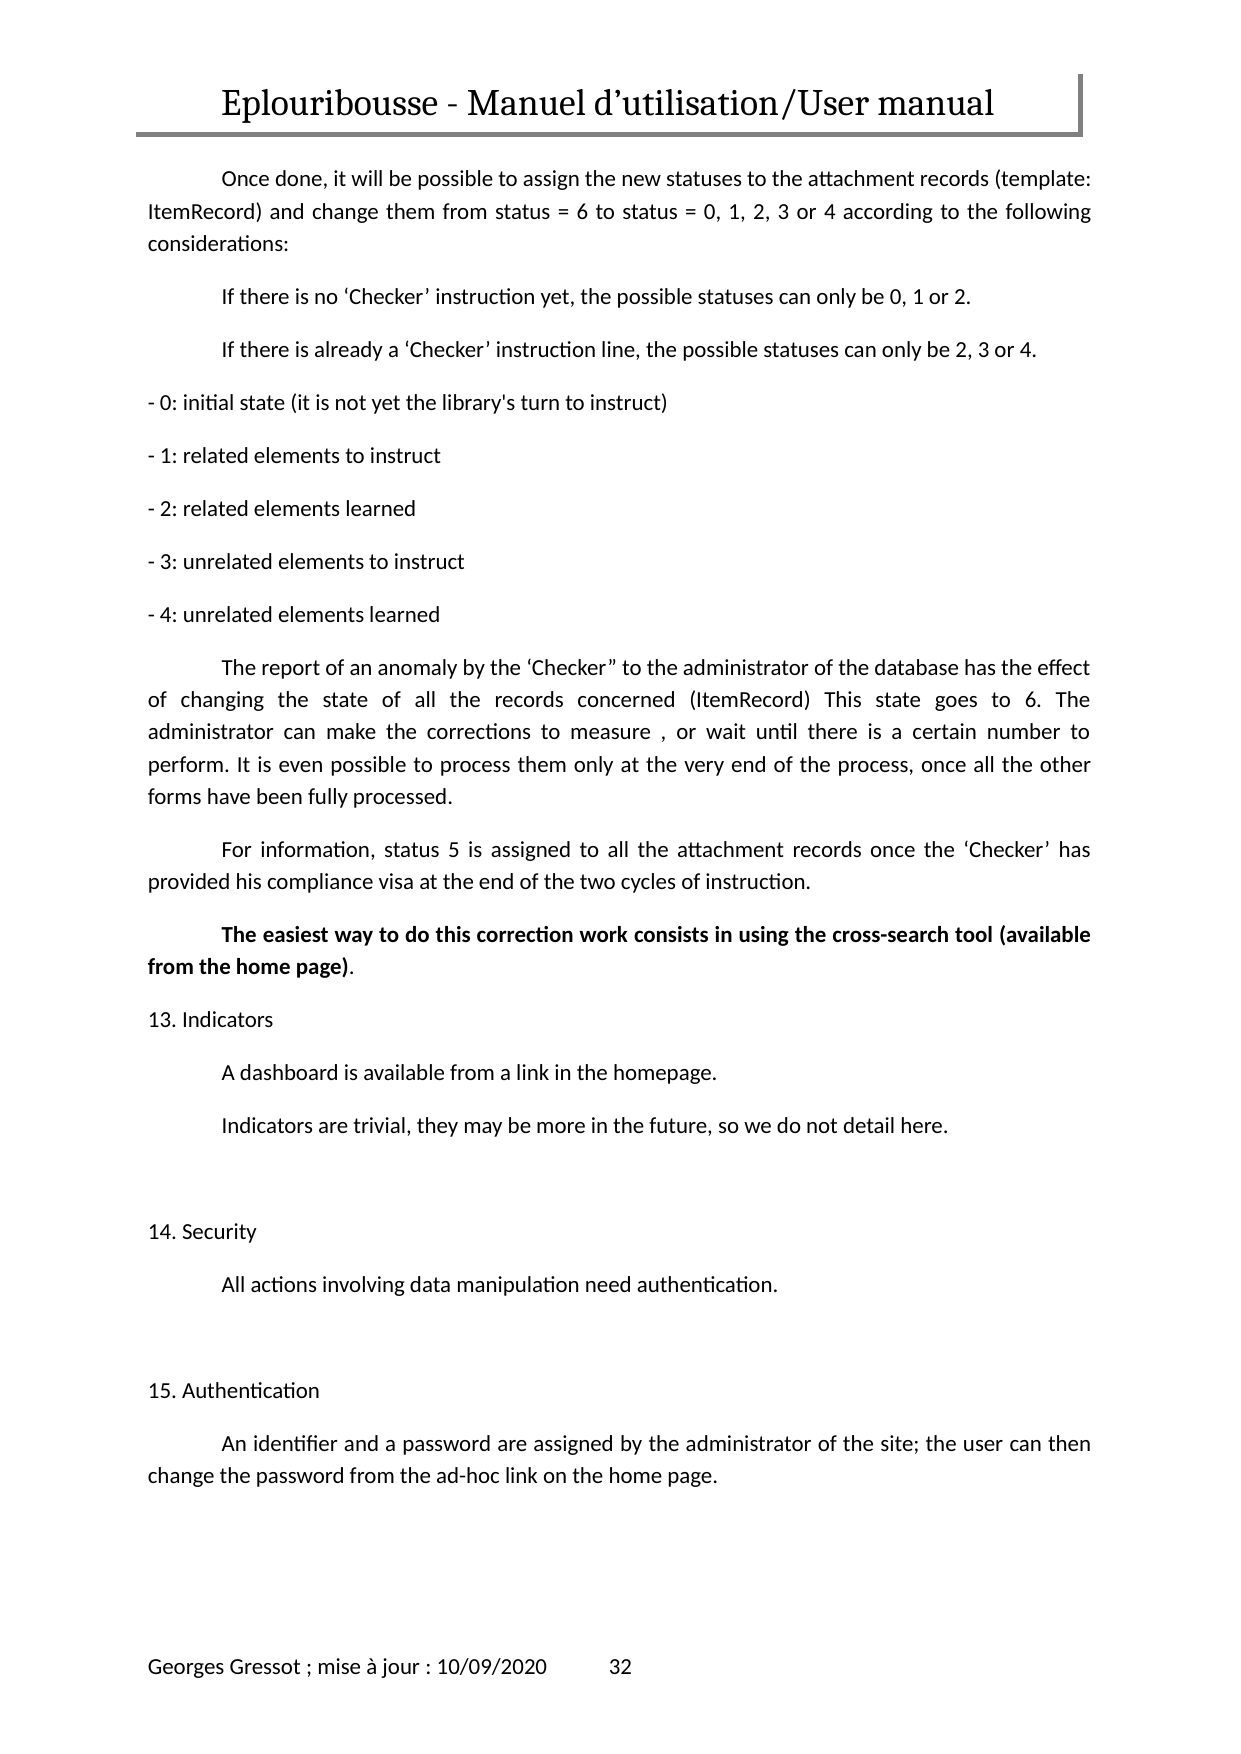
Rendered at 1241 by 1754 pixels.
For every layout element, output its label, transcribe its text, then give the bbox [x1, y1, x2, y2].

text - 4: unrelated elements learned [148, 600, 1093, 628]
text If there is no ‘Checker’ instruction yet, the possible statuses can only be 0, 1 or 2. [148, 282, 1093, 310]
text 14. Security [148, 1217, 1093, 1245]
text Once done, it will be possible to assign the new statuses to the attachment records (template: ItemRecord) and change them from status = 6 to status = 0, 1, 2, 3 or 4 according to the following considerations: [148, 164, 1093, 257]
text - 1: related elements to instruct [148, 441, 1093, 469]
text The report of an anomaly by the ‘Checker” to the administrator of the database has the effect of changing the state of all the records concerned (ItemRecord) This state goes to 6. The administrator can make the corrections to measure , or wait until there is a certain number to perform. It is even possible to process them only at the very end of the process, once all the other forms have been fully processed. [148, 653, 1093, 810]
text 15. Authentication [148, 1376, 1093, 1404]
text 13. Indicators [148, 1005, 1093, 1033]
text - 3: unrelated elements to instruct [148, 547, 1093, 575]
text The easiest way to do this correction work consists in using the cross-search tool (available from the home page). [148, 920, 1093, 980]
text Indicators are trivial, they may be more in the future, so we do not detail here. [148, 1111, 1093, 1139]
text An identifier and a password are assigned by the administrator of the site; the user can then change the password from the ad-hoc link on the home page. [148, 1429, 1093, 1490]
text For information, status 5 is assigned to all the attachment records once the ‘Checker’ has provided his compliance visa at the end of the two cycles of instruction. [148, 835, 1093, 895]
text - 2: related elements learned [148, 494, 1093, 522]
text All actions involving data manipulation need authentication. [148, 1270, 1093, 1298]
text If there is already a ‘Checker’ instruction line, the possible statuses can only be 2, 3 or 4. [148, 335, 1093, 363]
text - 0: initial state (it is not yet the library's turn to instruct) [148, 388, 1093, 416]
text A dashboard is available from a link in the homepage. [148, 1058, 1093, 1086]
